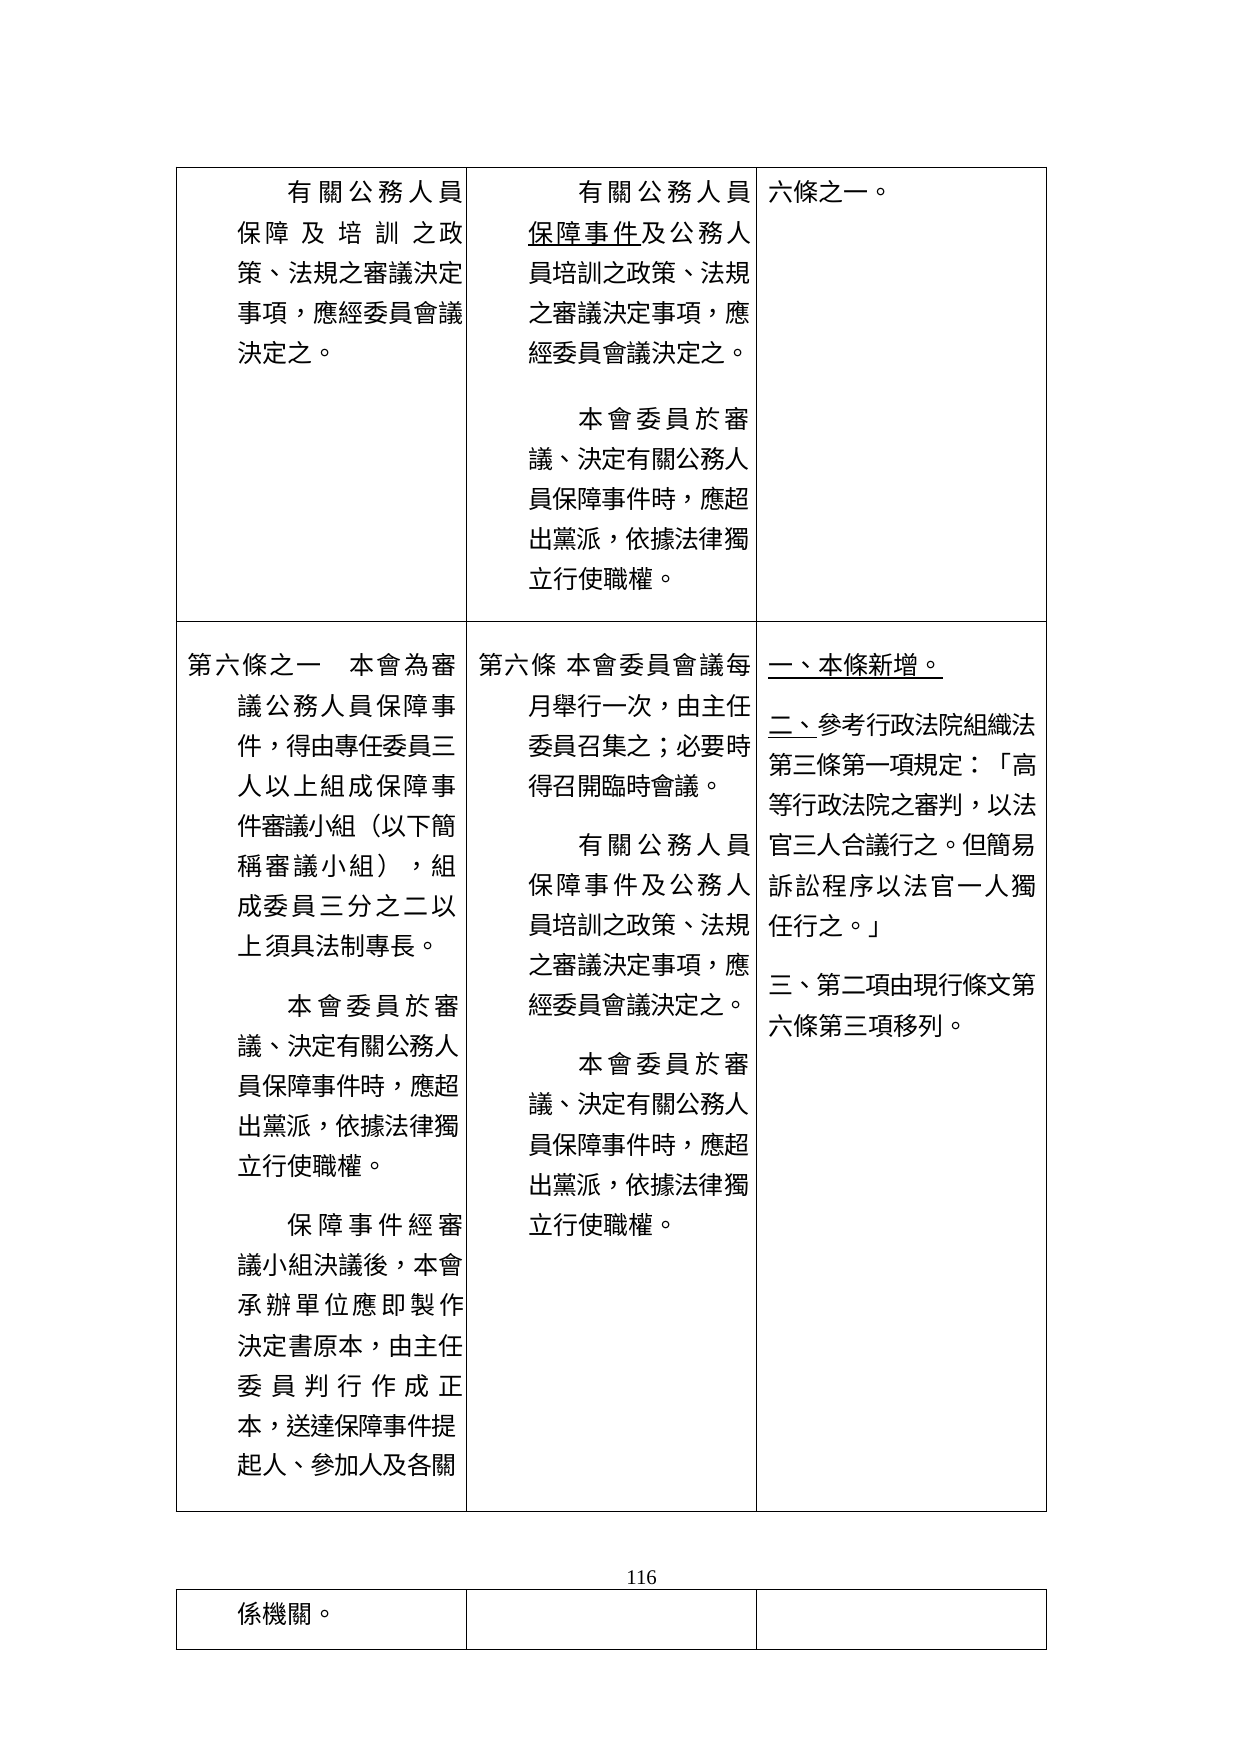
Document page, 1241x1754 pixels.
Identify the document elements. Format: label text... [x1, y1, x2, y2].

table_cell 一、本條新增。 二、參考行政法院組織法第三條第一項規定：「高等行政法院之審判，以法官三人合議行之。但簡易訴訟程序以法官一人獨任行之。」 三、第二項由現行條文第 六條第三項移列。 [757, 622, 1046, 1511]
table_cell [757, 389, 1046, 621]
table_header [757, 1590, 1046, 1649]
text 116 [227, 1564, 1055, 1589]
table_cell 第六條 本會委員會議每月舉行一次，由主任委員召集之；必要時得召開臨時會議。 有關公務人員保障事件及公務人員培訓之政策、法規之審議決定事項，應經委員會議決定之。 本會委員於審議、決定有關公務人員保障事件時，應超出黨派，依據法律獨立行使職權。 [467, 622, 756, 1511]
table_cell 本會委員於審議、決定有關公務人員保障事件時，應超出黨派，依據法律獨立行使職權。 [467, 389, 756, 621]
table_header 有關公務人員保障 及 培 訓 之政策、法規之審議決定事項，應經委員會議決定之。 [177, 168, 466, 389]
table_cell [177, 389, 466, 621]
table_cell 第六條之一 本會為審議公務人員保障事件，得由專任委員三人以上組成保障事件審議小組（以下簡稱審議小組），組成委員三分之二以上須具法制專長。 本會委員於審議、決定有關公務人員保障事件時，應超出黨派，依據法律獨立行使職權。 保障事件經審議小組決議後，本會承辦單位應即製作決定書原本，由主任委 員 判 行 作 成 正本，送達保障事件提 起人、參加人及各關 [177, 622, 466, 1511]
table_header 有關公務人員保障事件及公務人員培訓之政策、法規之審議決定事項，應經委員會議決定之。 [467, 168, 756, 389]
table_header 六條之一。 [757, 168, 1046, 389]
table_header [467, 1590, 756, 1649]
table_header 係機關。 [177, 1590, 466, 1649]
